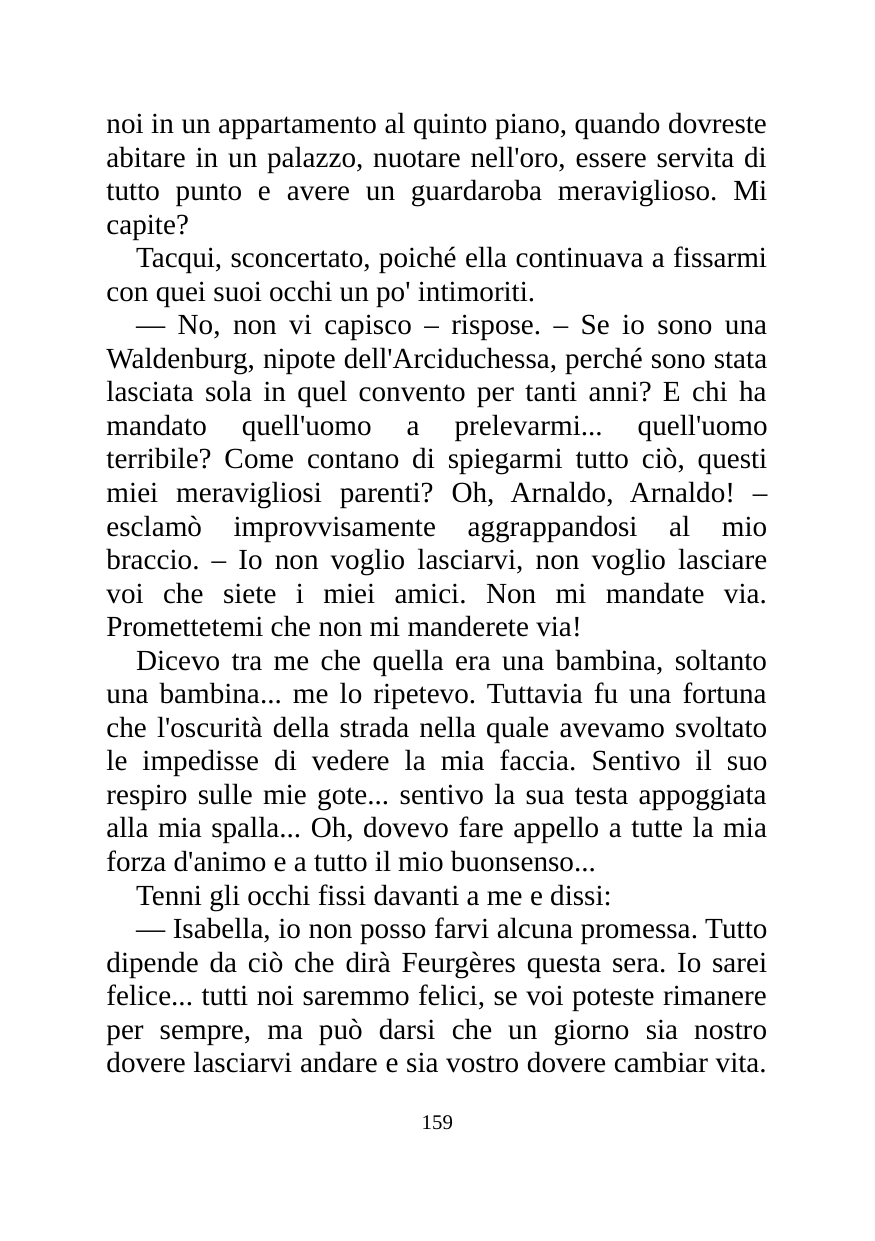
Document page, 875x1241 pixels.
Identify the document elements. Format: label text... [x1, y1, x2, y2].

text noi in un appartamento al quinto piano, quando dovreste abitare in un palazzo, nuotare nell'oro, essere servita di tutto punto e avere un guardaroba meraviglioso. Mi capite? [106, 106, 768, 240]
text — Isabella, io non posso farvi alcuna promessa. Tutto dipende da ciò che dirà Feurgères questa sera. Io sarei felice... tutti noi saremmo felici, se voi poteste rimanere per sempre, ma può darsi che un giorno sia nostro dovere lasciarvi andare e sia vostro dovere cambiar vita. [106, 911, 768, 1079]
text — No, non vi capisco – rispose. – Se io sono una Waldenburg, nipote dell'Arciduchessa, perché sono stata lasciata sola in quel convento per tanti anni? E chi ha mandato quell'uomo a prelevarmi... quell'uomo terribile? Come contano di spiegarmi tutto ciò, questi miei meravigliosi parenti? Oh, Arnaldo, Arnaldo! – esclamò improvvisamente aggrappandosi al mio braccio. – Io non voglio lasciarvi, non voglio lasciare voi che siete i miei amici. Non mi mandate via. Promettetemi che non mi manderete via! [106, 307, 768, 643]
text Tacqui, sconcertato, poiché ella continuava a fissarmi con quei suoi occhi un po' intimoriti. [106, 240, 768, 307]
text Dicevo tra me che quella era una bambina, soltanto una bambina... me lo ripetevo. Tuttavia fu una fortuna che l'oscurità della strada nella quale avevamo svoltato le impedisse di vedere la mia faccia. Sentivo il suo respiro sulle mie gote... sentivo la sua testa appoggiata alla mia spalla... Oh, dovevo fare appello a tutte la mia forza d'animo e a tutto il mio buonsenso... [106, 643, 768, 878]
text Tenni gli occhi fissi davanti a me e dissi: [106, 878, 768, 911]
